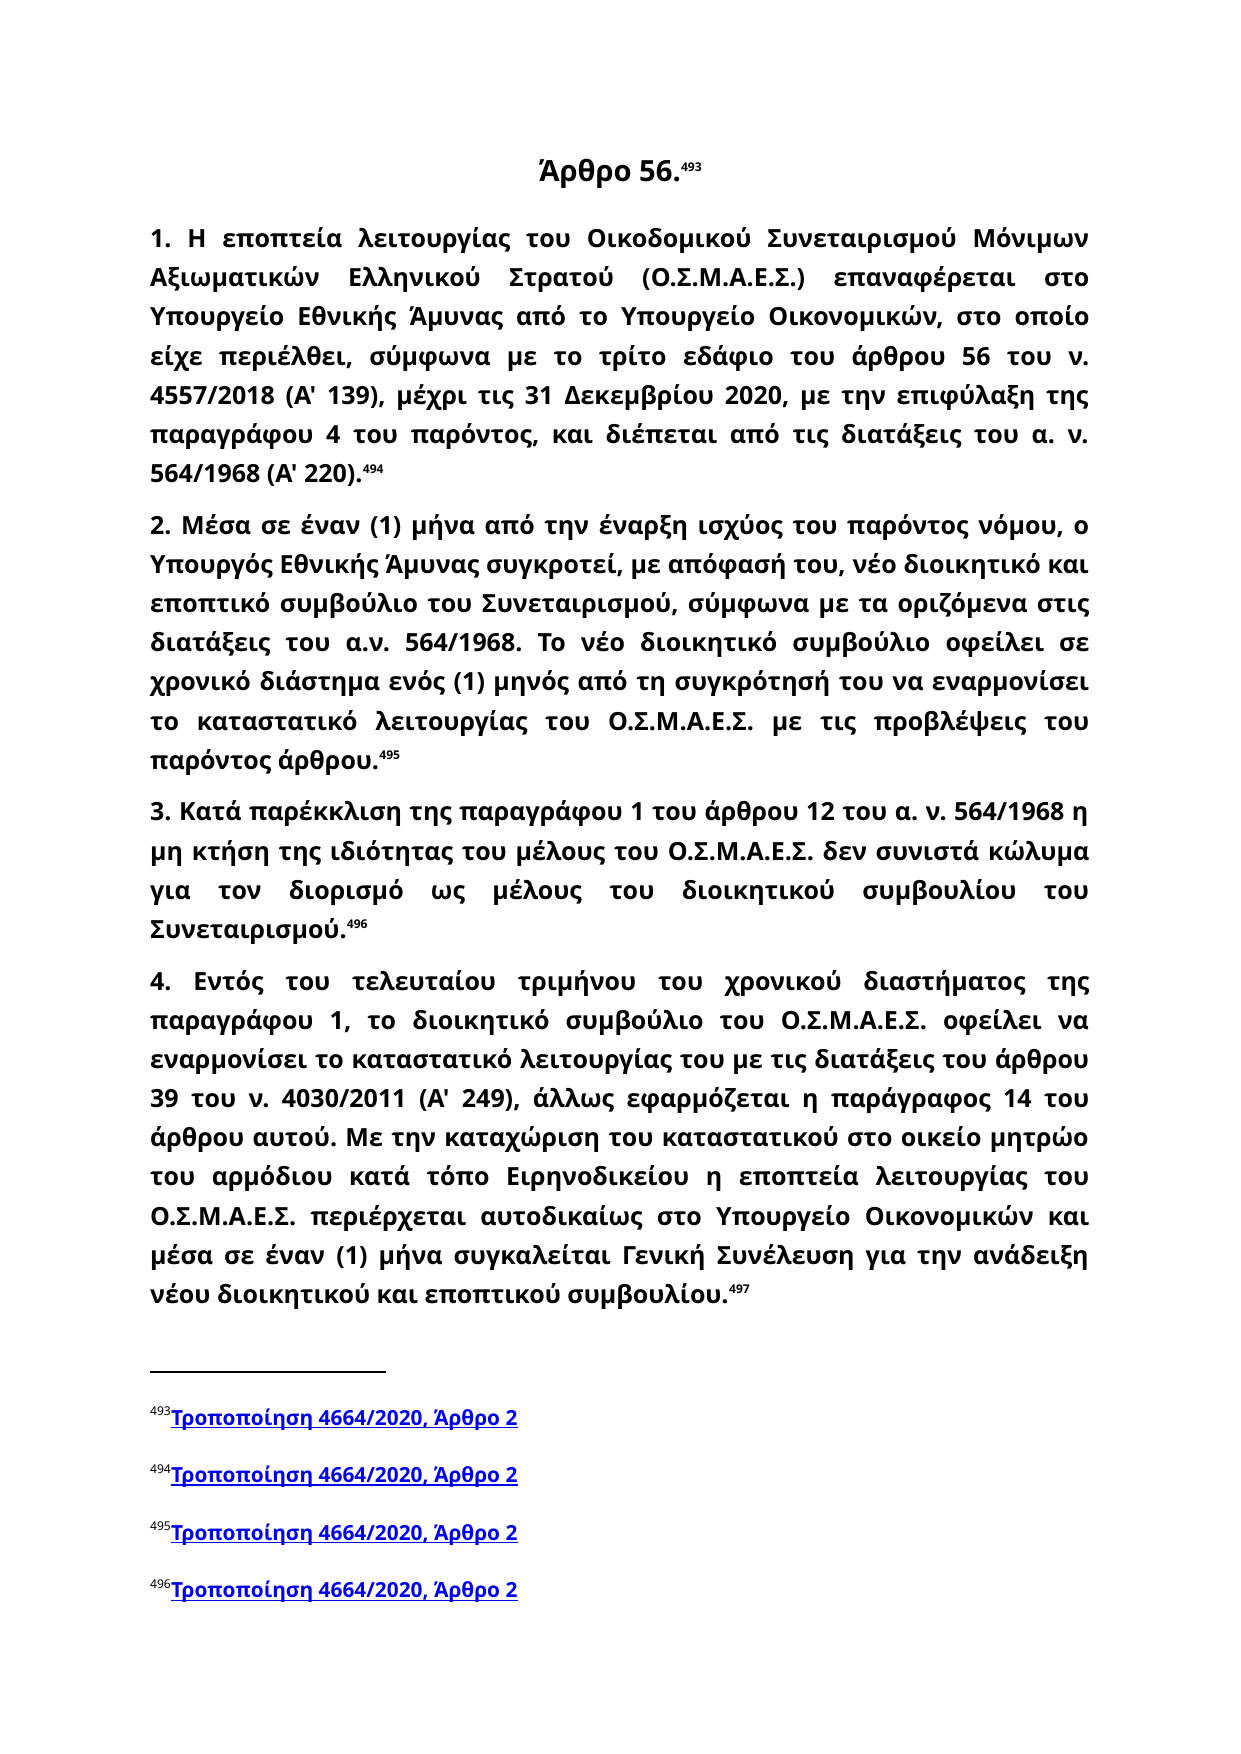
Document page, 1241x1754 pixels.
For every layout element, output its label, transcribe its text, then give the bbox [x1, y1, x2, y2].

text Τροποποίηση 4664/2020, Άρθρο 2 [150, 1460, 1090, 1489]
text Τροποποίηση 4664/2020, Άρθρο 2 [150, 1576, 1090, 1604]
subtitle Άρθρο 56. [150, 150, 1090, 190]
text 2. Μέσα σε έναν (1) μήνα από την έναρξη ισχύος του παρόντος νόμου, ο Υπουργός Εθνικής Άμυνας συγκροτεί, με απόφασή του, νέο διοικητικό και εποπτικό συμβούλιο του Συνεταιρισμού, σύμφωνα με τα οριζόμενα στις διατάξεις του α.ν. 564/1968. Το νέο διοικητικό συμβούλιο οφείλει σε χρονικό διάστημα ενός (1) μηνός από τη συγκρότησή του να εναρμονίσει το καταστατικό λειτουργίας του Ο.Σ.Μ.Α.Ε.Σ. με τις προβλέψεις του παρόντος άρθρου. [150, 507, 1090, 776]
text 4. Εντός του τελευταίου τριμήνου του χρονικού διαστήματος της παραγράφου 1, το διοικητικό συμβούλιο του Ο.Σ.Μ.Α.Ε.Σ. οφείλει να εναρμονίσει το καταστατικό λειτουργίας του με τις διατάξεις του άρθρου 39 του ν. 4030/2011 (Α' 249), άλλως εφαρμόζεται η παράγραφος 14 του άρθρου αυτού. Με την καταχώριση του καταστατικού στο οικείο μητρώο του αρμόδιου κατά τόπο Ειρηνοδικείου η εποπτεία λειτουργίας του Ο.Σ.Μ.Α.Ε.Σ. περιέρχεται αυτοδικαίως στο Υπουργείο Οικονομικών και μέσα σε έναν (1) μήνα συγκαλείται Γενική Συνέλευση για την ανάδειξη νέου διοικητικού και εποπτικού συμβουλίου. [150, 963, 1090, 1311]
text 1. Η εποπτεία λειτουργίας του Οικοδομικού Συνεταιρισμού Μόνιμων Αξιωματικών Ελληνικού Στρατού (Ο.Σ.Μ.Α.Ε.Σ.) επαναφέρεται στο Υπουργείο Εθνικής Άμυνας από το Υπουργείο Οικονομικών, στο οποίο είχε περιέλθει, σύμφωνα με το τρίτο εδάφιο του άρθρου 56 του ν. 4557/2018 (Α' 139), μέχρι τις 31 Δεκεμβρίου 2020, με την επιφύλαξη της παραγράφου 4 του παρόντος, και διέπεται από τις διατάξεις του α. ν. 564/1968 (Α' 220). [150, 221, 1090, 490]
text Τροποποίηση 4664/2020, Άρθρο 2 [150, 1403, 1090, 1431]
text 3. Κατά παρέκκλιση της παραγράφου 1 του άρθρου 12 του α. ν. 564/1968 η μη κτήση της ιδιότητας του μέλους του Ο.Σ.Μ.Α.Ε.Σ. δεν συνιστά κώλυμα για τον διορισμό ως μέλους του διοικητικού συμβουλίου του Συνεταιρισμού. [150, 794, 1090, 946]
text Τροποποίηση 4664/2020, Άρθρο 2 [150, 1518, 1090, 1546]
